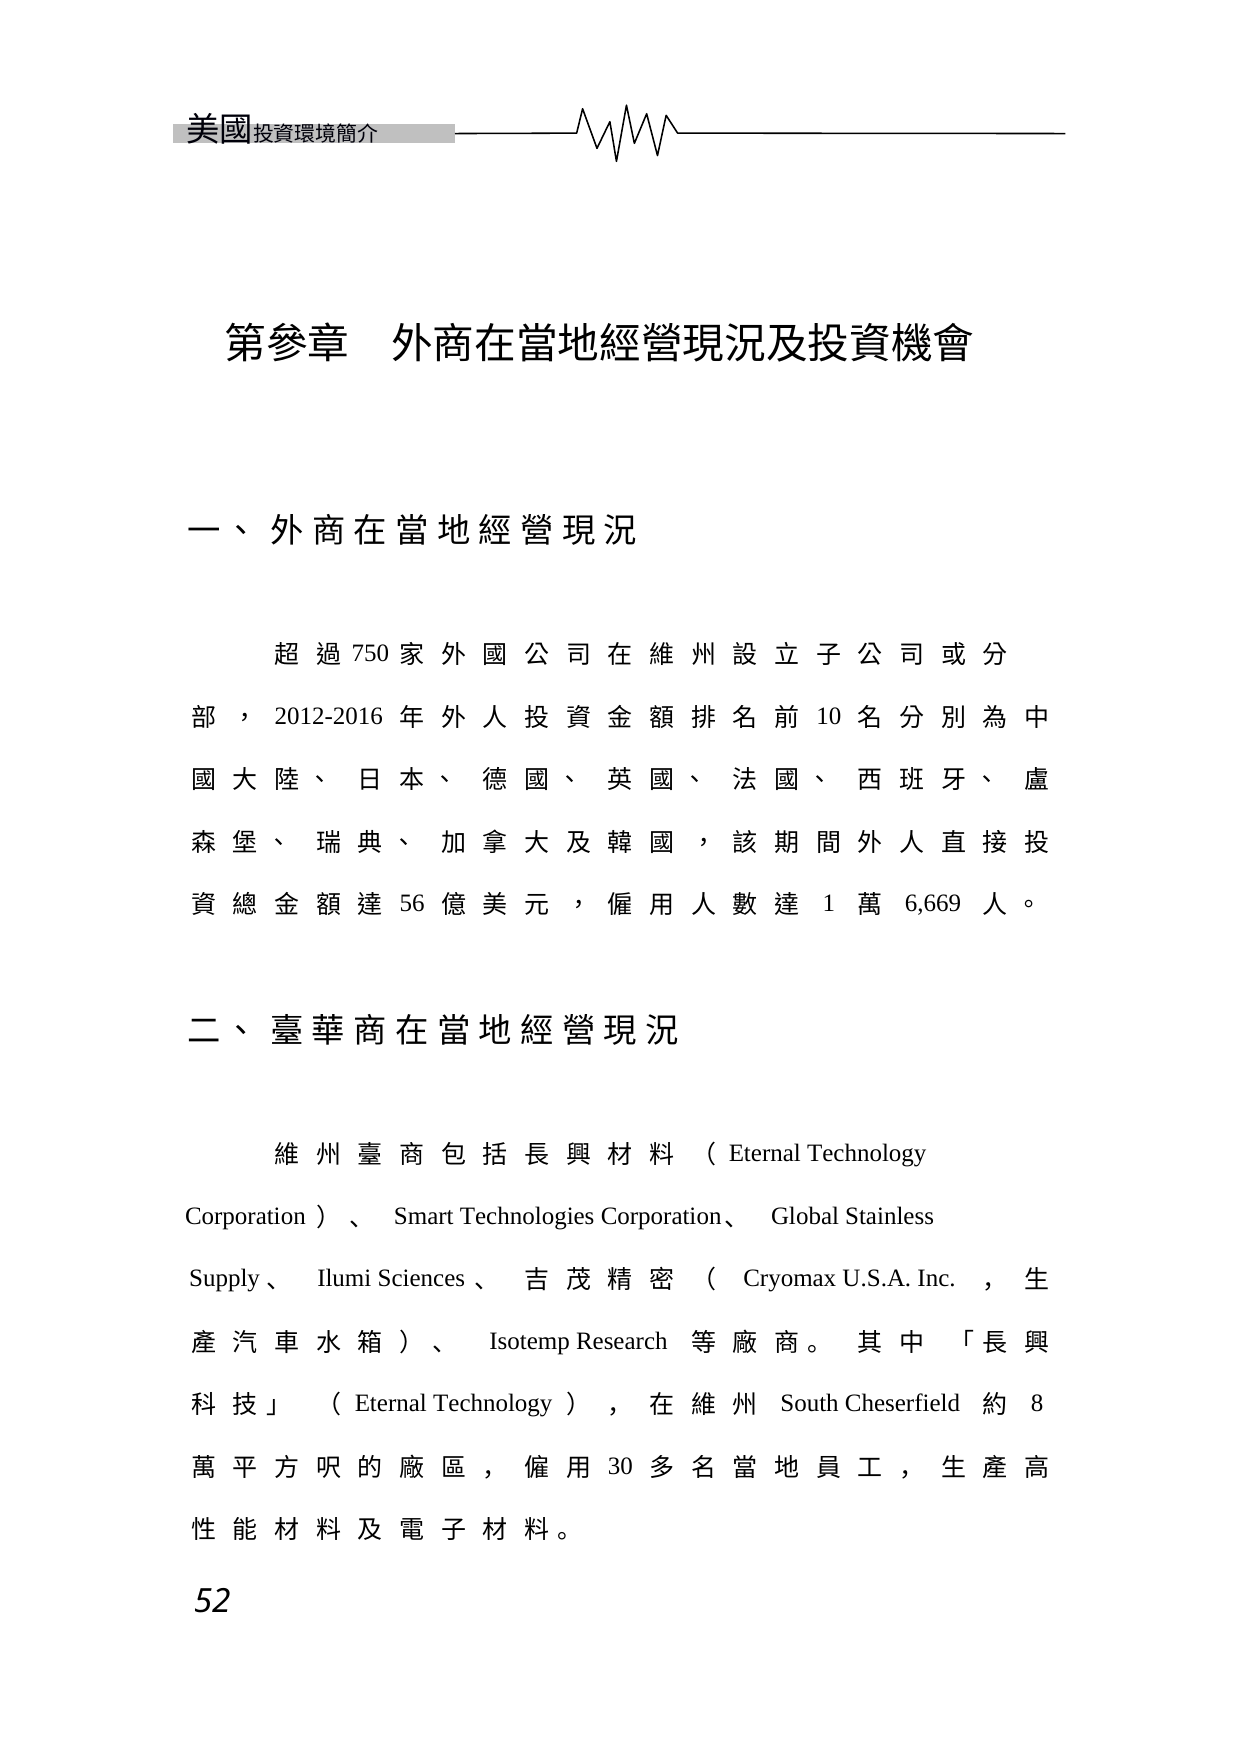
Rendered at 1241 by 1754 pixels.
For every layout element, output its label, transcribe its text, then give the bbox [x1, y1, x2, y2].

text 第參章 外商在當地經營現況及投資機會 [183, 299, 1058, 361]
text 一、外商在當地經營現況 [183, 486, 1058, 549]
text 超過750家外國公司在維州設立子公司或分部，2012-2016年外人投資金額排名前10名分別為中國大陸、日本、德國、英國、法國、西班牙、盧森堡、瑞典、加拿大及韓國，該期間外人直接投資總金額達56億美元，僱用人數達1萬6,669人。 [183, 611, 1058, 924]
text 維州臺商包括長興材料（Eternal Technology Corporation）、Smart Technologies Corporation、Global Stainless Supply、Ilumi Sciences、吉茂精密（Cryomax U.S.A. Inc.，生產汽車水箱）、Isotemp Research等廠商。其中「長興科技」（Eternal Technology），在維州South Cheserfield約8萬平方呎的廠區，僱用30多名當地員工，生產高性能材料及電子材料。 [183, 1111, 1058, 1549]
text 二、臺華商在當地經營現況 [183, 986, 1058, 1049]
